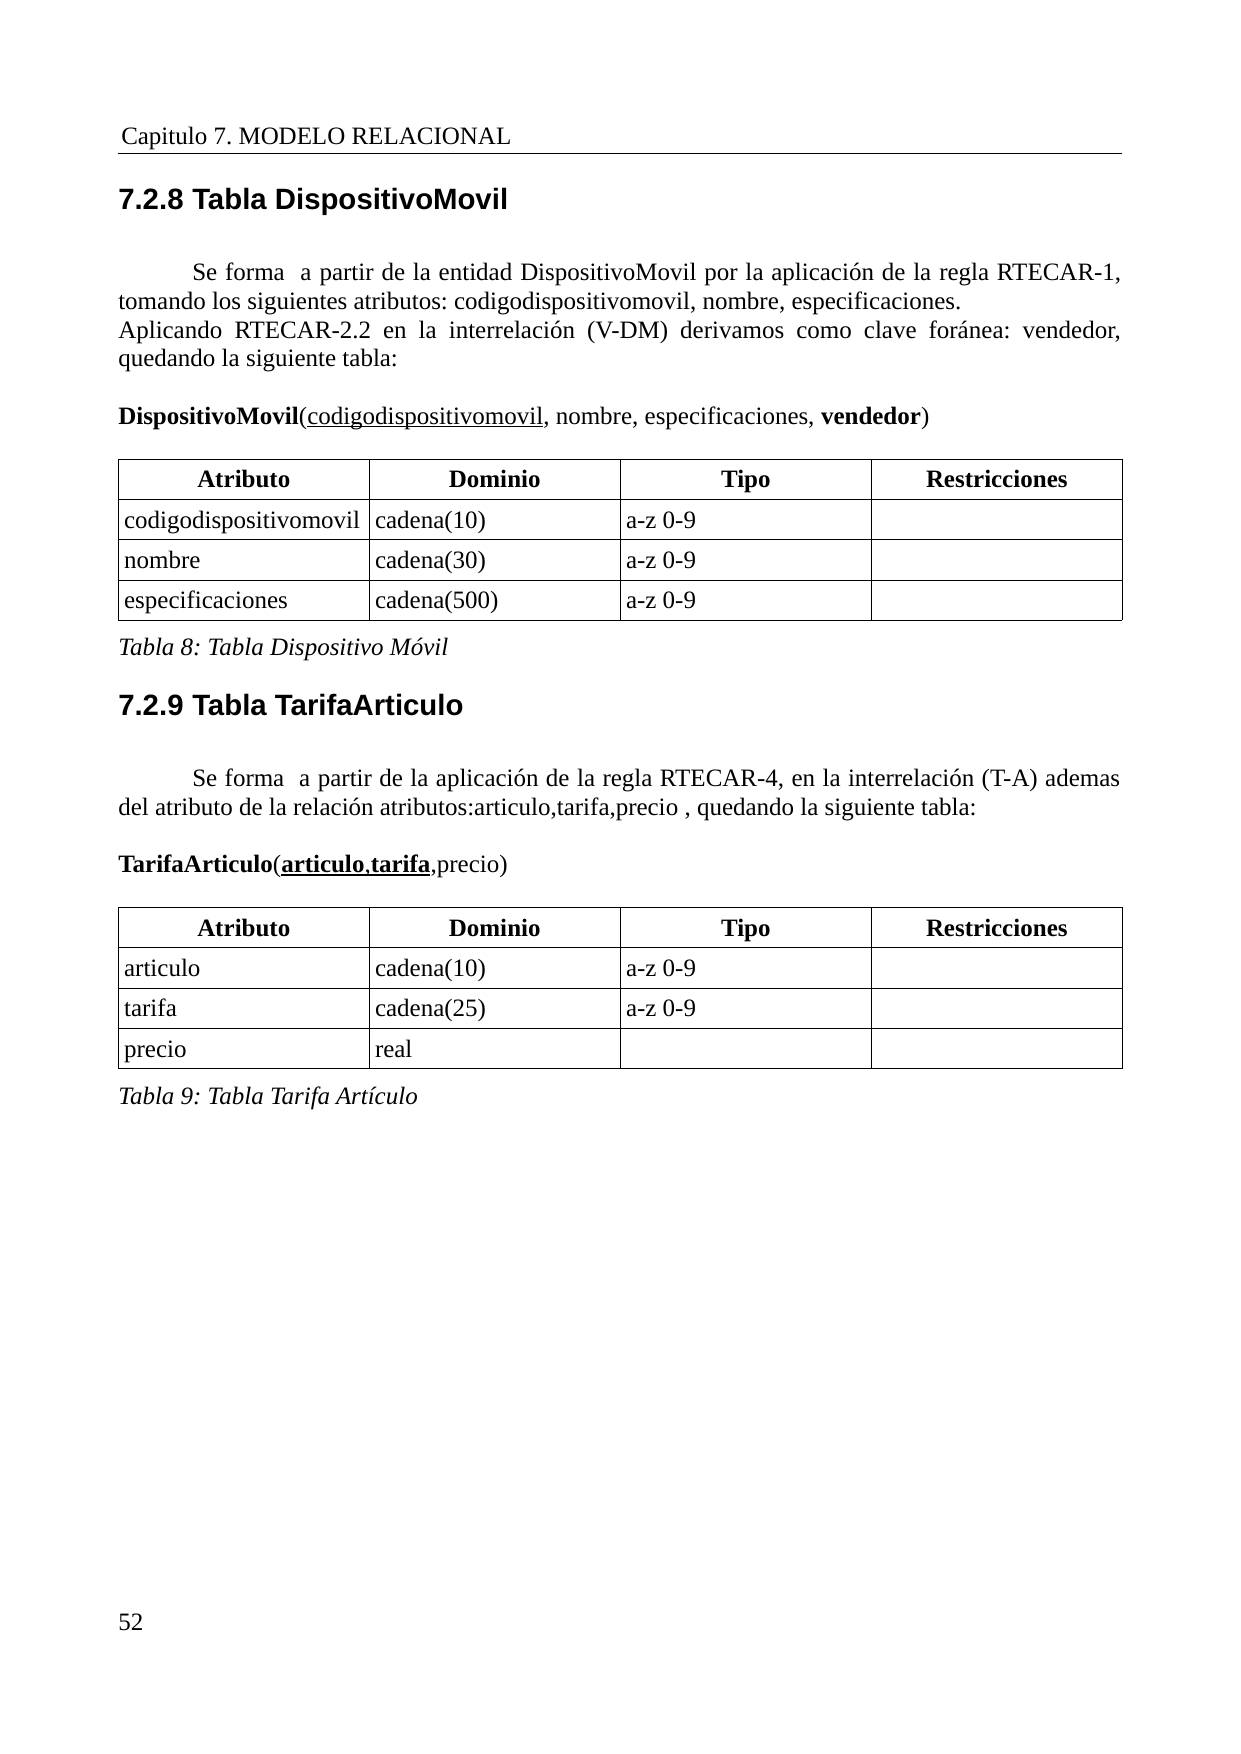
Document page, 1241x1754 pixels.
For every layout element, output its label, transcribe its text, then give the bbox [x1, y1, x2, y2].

table_cell articulo [119, 948, 369, 988]
text DispositivoMovil(codigodispositivomovil, nombre, especificaciones, vendedor) [118, 401, 1122, 430]
table_cell a-z 0-9 [621, 581, 871, 620]
table_cell cadena(10) [370, 500, 620, 539]
table_cell cadena(30) [370, 540, 620, 579]
table_cell precio [119, 1029, 369, 1068]
table_cell [872, 581, 1122, 620]
table_cell [872, 948, 1122, 988]
subtitle 7.2.9 Tabla TarifaArticulo [118, 688, 1122, 722]
table_cell a-z 0-9 [621, 500, 871, 539]
table_cell cadena(25) [370, 989, 620, 1028]
table_cell [872, 540, 1122, 579]
table_header Tipo [621, 908, 871, 947]
text Tabla 9: Tabla Tarifa Artículo [118, 1081, 1122, 1109]
table_cell a-z 0-9 [621, 540, 871, 579]
table_cell [872, 500, 1122, 539]
table_cell especificaciones [119, 581, 369, 620]
table_cell cadena(500) [370, 581, 620, 620]
table_cell codigodispositivomovil [119, 500, 369, 539]
table_header Dominio [370, 460, 620, 499]
table_cell [872, 989, 1122, 1028]
table_cell [872, 1029, 1122, 1068]
table_header Restricciones [872, 908, 1122, 947]
table_cell real [370, 1029, 620, 1068]
table_cell tarifa [119, 989, 369, 1028]
text Se forma a partir de la entidad DispositivoMovil por la aplicación de la regla RTECAR-1, tomando los siguientes atributos: codigodispositivomovil, nombre, especificaciones. [118, 257, 1122, 315]
subtitle 7.2.8 Tabla DispositivoMovil [118, 182, 1122, 216]
table_cell nombre [119, 540, 369, 579]
text Se forma a partir de la aplicación de la regla RTECAR-4, en la interrelación (T-A) ademas del atributo de la relación atributos:articulo,tarifa,precio , quedando la siguiente tabla: [118, 763, 1122, 821]
table_header Atributo [119, 460, 369, 499]
table_cell [621, 1029, 871, 1068]
text Aplicando RTECAR-2.2 en la interrelación (V-DM) derivamos como clave foránea: vendedor, quedando la siguiente tabla: [118, 315, 1122, 372]
table_cell a-z 0-9 [621, 989, 871, 1028]
table_header Atributo [119, 908, 369, 947]
text TarifaArticulo(articulo,tarifa,precio) [118, 849, 1122, 878]
table_cell a-z 0-9 [621, 948, 871, 988]
text Tabla 8: Tabla Dispositivo Móvil [118, 632, 1122, 661]
table_header Tipo [621, 460, 871, 499]
table_header Dominio [370, 908, 620, 947]
table_cell cadena(10) [370, 948, 620, 988]
table_header Restricciones [872, 460, 1122, 499]
